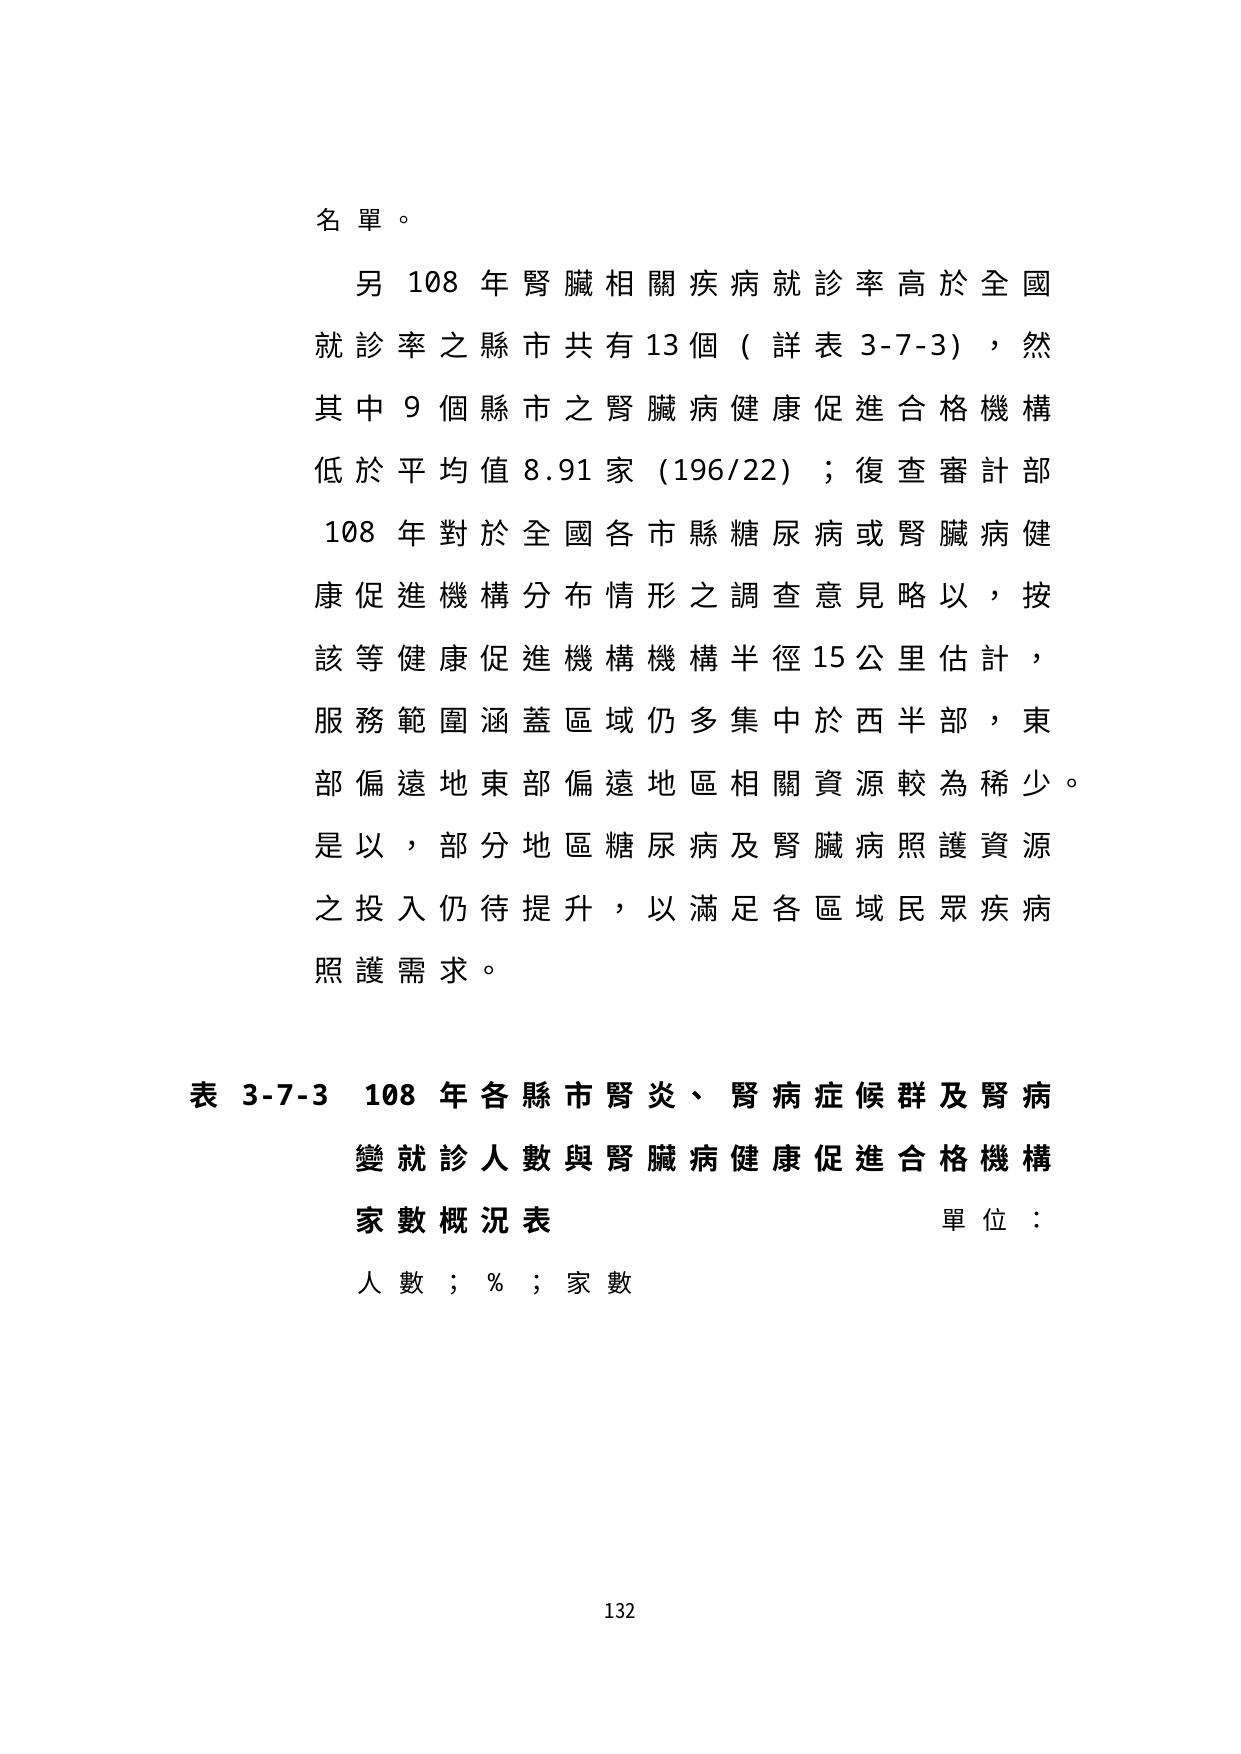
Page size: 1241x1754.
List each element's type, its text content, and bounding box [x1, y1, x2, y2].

text 另108年腎臟相關疾病就診率高於全國就診率之縣市共有13個(詳表3-7-3)，然其中9個縣市之腎臟病健康促進合格機構低於平均值8.91家(196/22)；復查審計部108年對於全國各市縣糖尿病或腎臟病健康促進機構分布情形之調查意見略以，按該等健康促進機構機構半徑15公里估計，服務範圍涵蓋區域仍多集中於西半部，東部偏遠地東部偏遠地區相關資源較為稀少。是以，部分地區糖尿病及腎臟病照護資源之投入仍待提升，以滿足各區域民眾疾病照護需求。 [271, 240, 1058, 1052]
text 表3-7-3 108年各縣市腎炎、腎病症候群及腎病變就診人數與腎臟病健康促進合格機構家數概況表 單位：人數；%；家數 [183, 1052, 1058, 1365]
text 名單。 [183, 177, 1058, 240]
